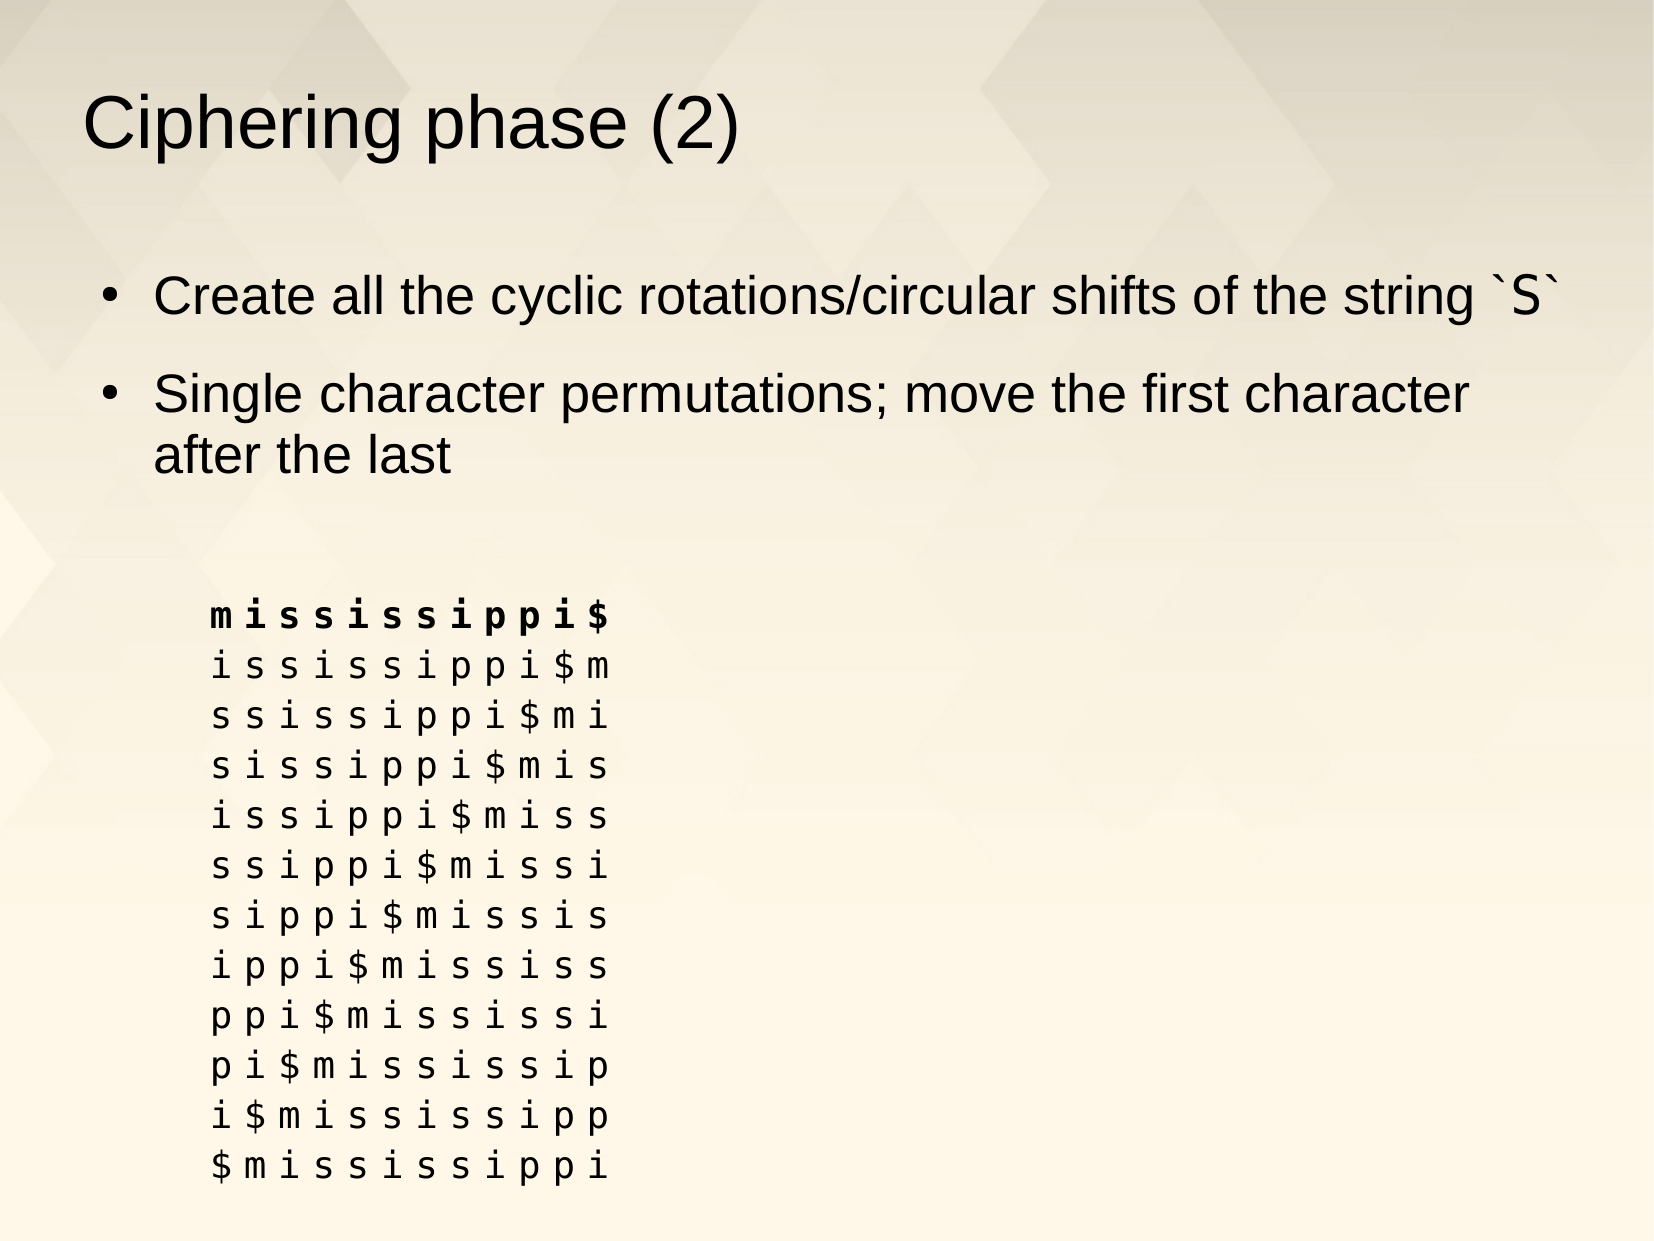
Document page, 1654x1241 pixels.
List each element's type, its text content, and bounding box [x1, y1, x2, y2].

picture [0, 0, 1654, 1241]
list Create all the cyclic rotations/circular shifts of the string `S` Single character permutations; move the first character after the last [82, 264, 1571, 1034]
text_box mississippi$ ississippi$m ssissippi$mi sissippi$mis issippi$miss ssippi$missi sippi$missis ippi$mississ ppi$mississi pi$mississip i$mississipp $mississippi [195, 579, 706, 1189]
title Ciphering phase (2) [82, 49, 1571, 196]
